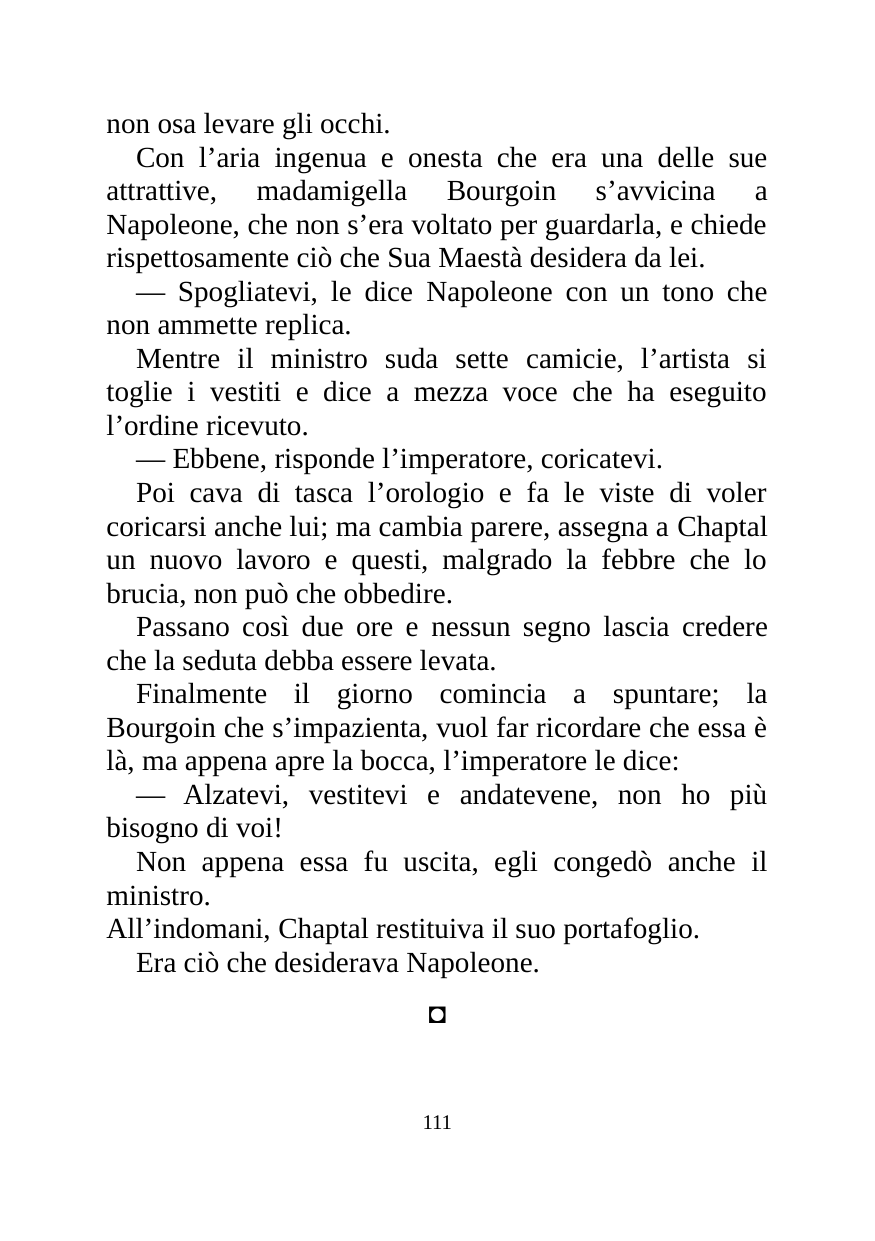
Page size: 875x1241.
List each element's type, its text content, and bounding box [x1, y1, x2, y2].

text — Spogliatevi, le dice Napoleone con un tono che non ammette replica. [106, 274, 768, 341]
text Era ciò che desiderava Napoleone. [106, 945, 768, 978]
text Finalmente il giorno comincia a spuntare; la Bourgoin che s’impazienta, vuol far ricordare che essa è là, ma appena apre la bocca, l’imperatore le dice: [106, 676, 768, 777]
text Non appena essa fu uscita, egli congedò anche il ministro. All’indomani, Chaptal restituiva il suo portafoglio. [106, 844, 768, 945]
text — Ebbene, risponde l’imperatore, coricatevi. [106, 442, 768, 475]
text Con l’aria ingenua e onesta che era una delle sue attrattive, madamigella Bourgoin s’avvicina a Napoleone, che non s’era voltato per guardarla, e chiede rispettosamente ciò che Sua Maestà desidera da lei. [106, 140, 768, 274]
text non osa levare gli occhi. [106, 106, 768, 140]
text Mentre il ministro suda sette camicie, l’artista si toglie i vestiti e dice a mezza voce che ha eseguito l’ordine ricevuto. [106, 341, 768, 442]
text Poi cava di tasca l’orologio e fa le viste di voler coricarsi anche lui; ma cambia parere, assegna a Chaptal un nuovo lavoro e questi, malgrado la febbre che lo brucia, non può che obbedire. [106, 475, 768, 609]
text — Alzatevi, vestitevi e andatevene, non ho più bisogno di voi! [106, 777, 768, 844]
text Passano così due ore e nessun segno lascia credere che la seduta debba essere levata. [106, 609, 768, 676]
text ◘ [106, 996, 768, 1029]
